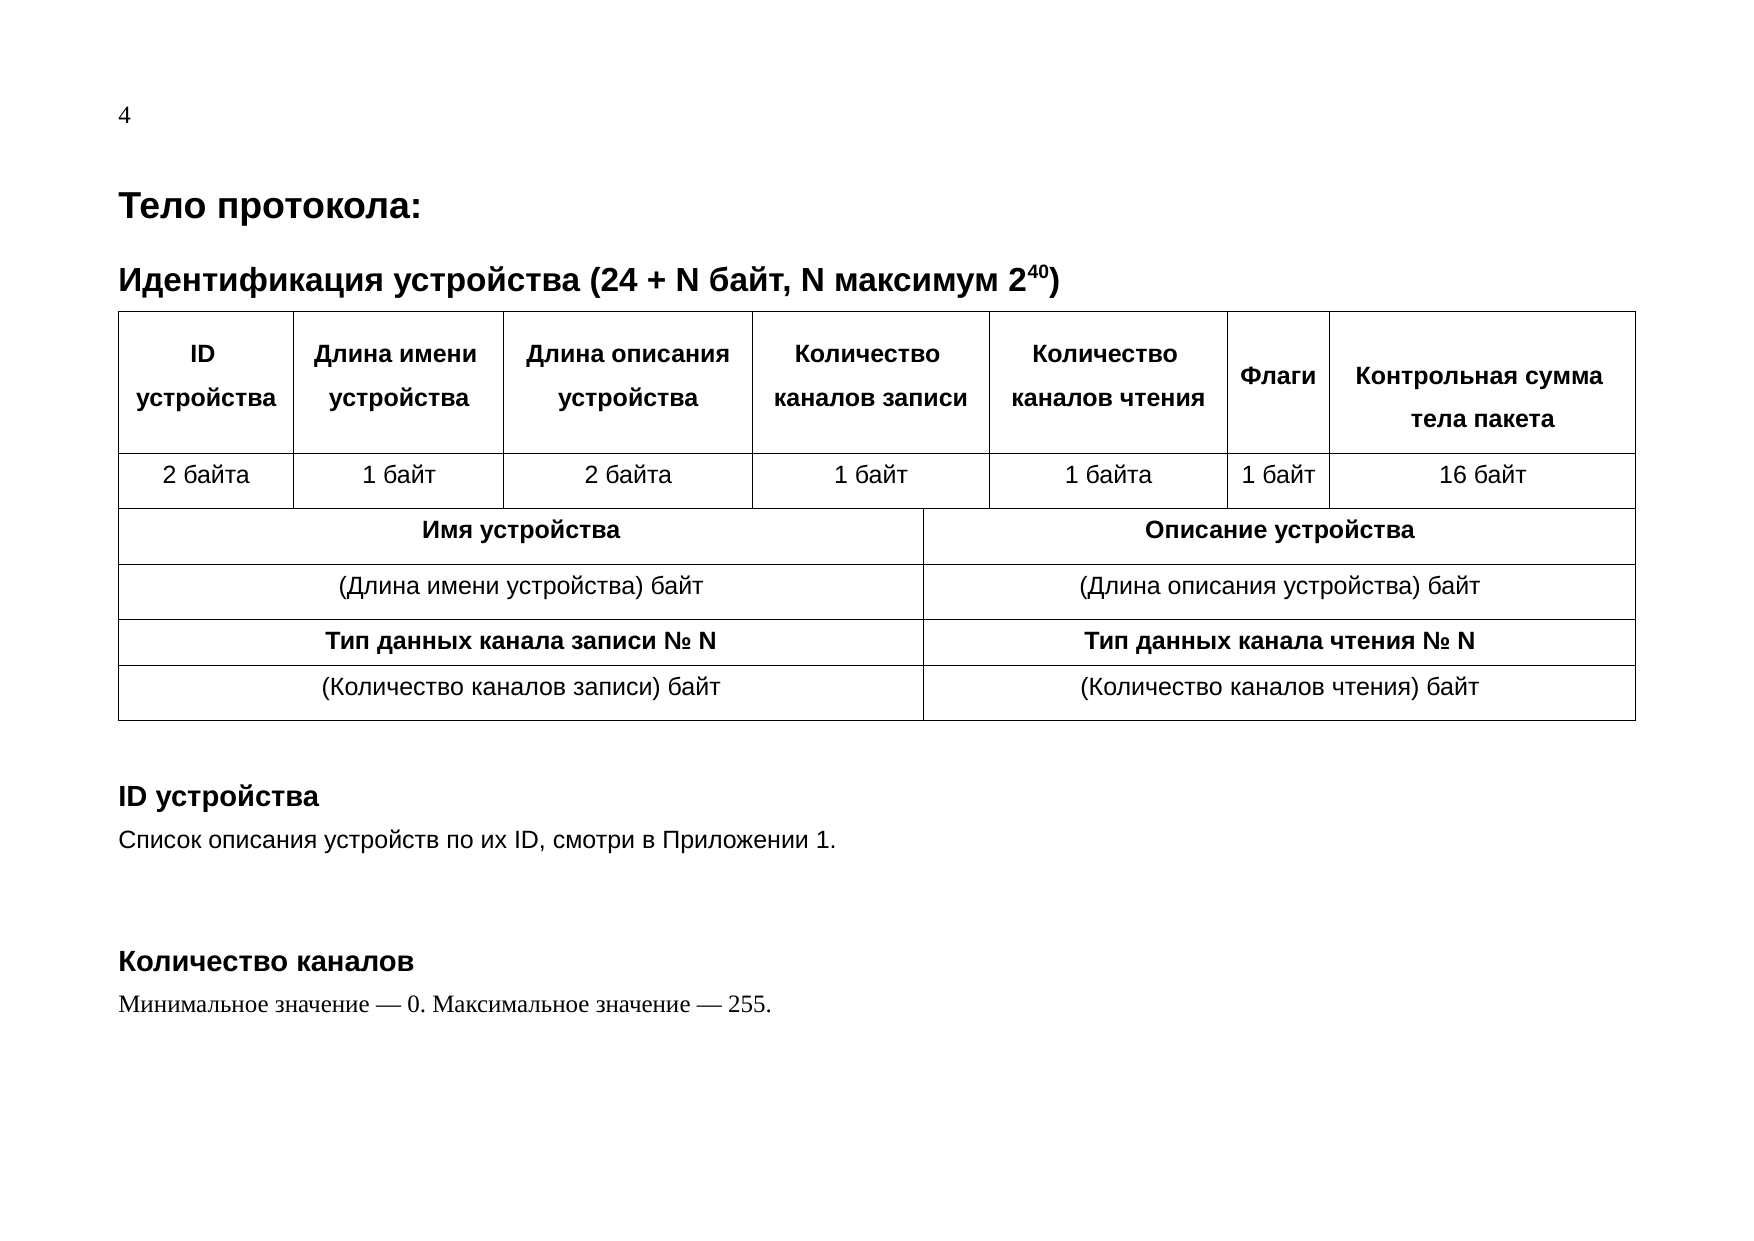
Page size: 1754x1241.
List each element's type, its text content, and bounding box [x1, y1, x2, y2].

table_cell Имя устройства [119, 509, 923, 564]
table_header Длина имени устройства [294, 312, 503, 453]
table_cell 16 байт [1330, 454, 1635, 508]
table_header Длина описания устройства [504, 312, 752, 453]
table_cell 1 байт [1228, 454, 1329, 508]
text Список описания устройств по их ID, смотри в Приложении 1. [118, 825, 1636, 854]
table_cell 2 байта [119, 454, 293, 508]
table_cell (Длина описания устройства) байт [924, 565, 1635, 619]
table_cell (Количество каналов чтения) байт [924, 666, 1635, 720]
table_cell Тип данных канала записи № N [119, 620, 923, 665]
table_header Флаги [1228, 312, 1329, 453]
text Минимальное значение — 0. Максимальное значение — 255. [118, 989, 1636, 1018]
table_cell 2 байта [504, 454, 752, 508]
subtitle Тело протокола: [118, 184, 1636, 227]
table_cell 1 байт [294, 454, 503, 508]
table_header Количество каналов записи [753, 312, 989, 453]
subtitle Идентификация устройства (24 + N байт, N максимум 240) [118, 260, 1636, 298]
table_cell (Количество каналов записи) байт [119, 666, 923, 720]
table_cell Тип данных канала чтения № N [924, 620, 1635, 665]
table_header Количество каналов чтения [990, 312, 1227, 453]
subtitle Количество каналов [118, 943, 1636, 977]
subtitle ID устройства [118, 779, 1636, 813]
table_cell Описание устройства [924, 509, 1635, 564]
table_cell (Длина имени устройства) байт [119, 565, 923, 619]
table_header Контрольная сумма тела пакета [1330, 312, 1635, 453]
table_header ID устройства [119, 312, 293, 453]
table_cell 1 байта [990, 454, 1227, 508]
table_cell 1 байт [753, 454, 989, 508]
